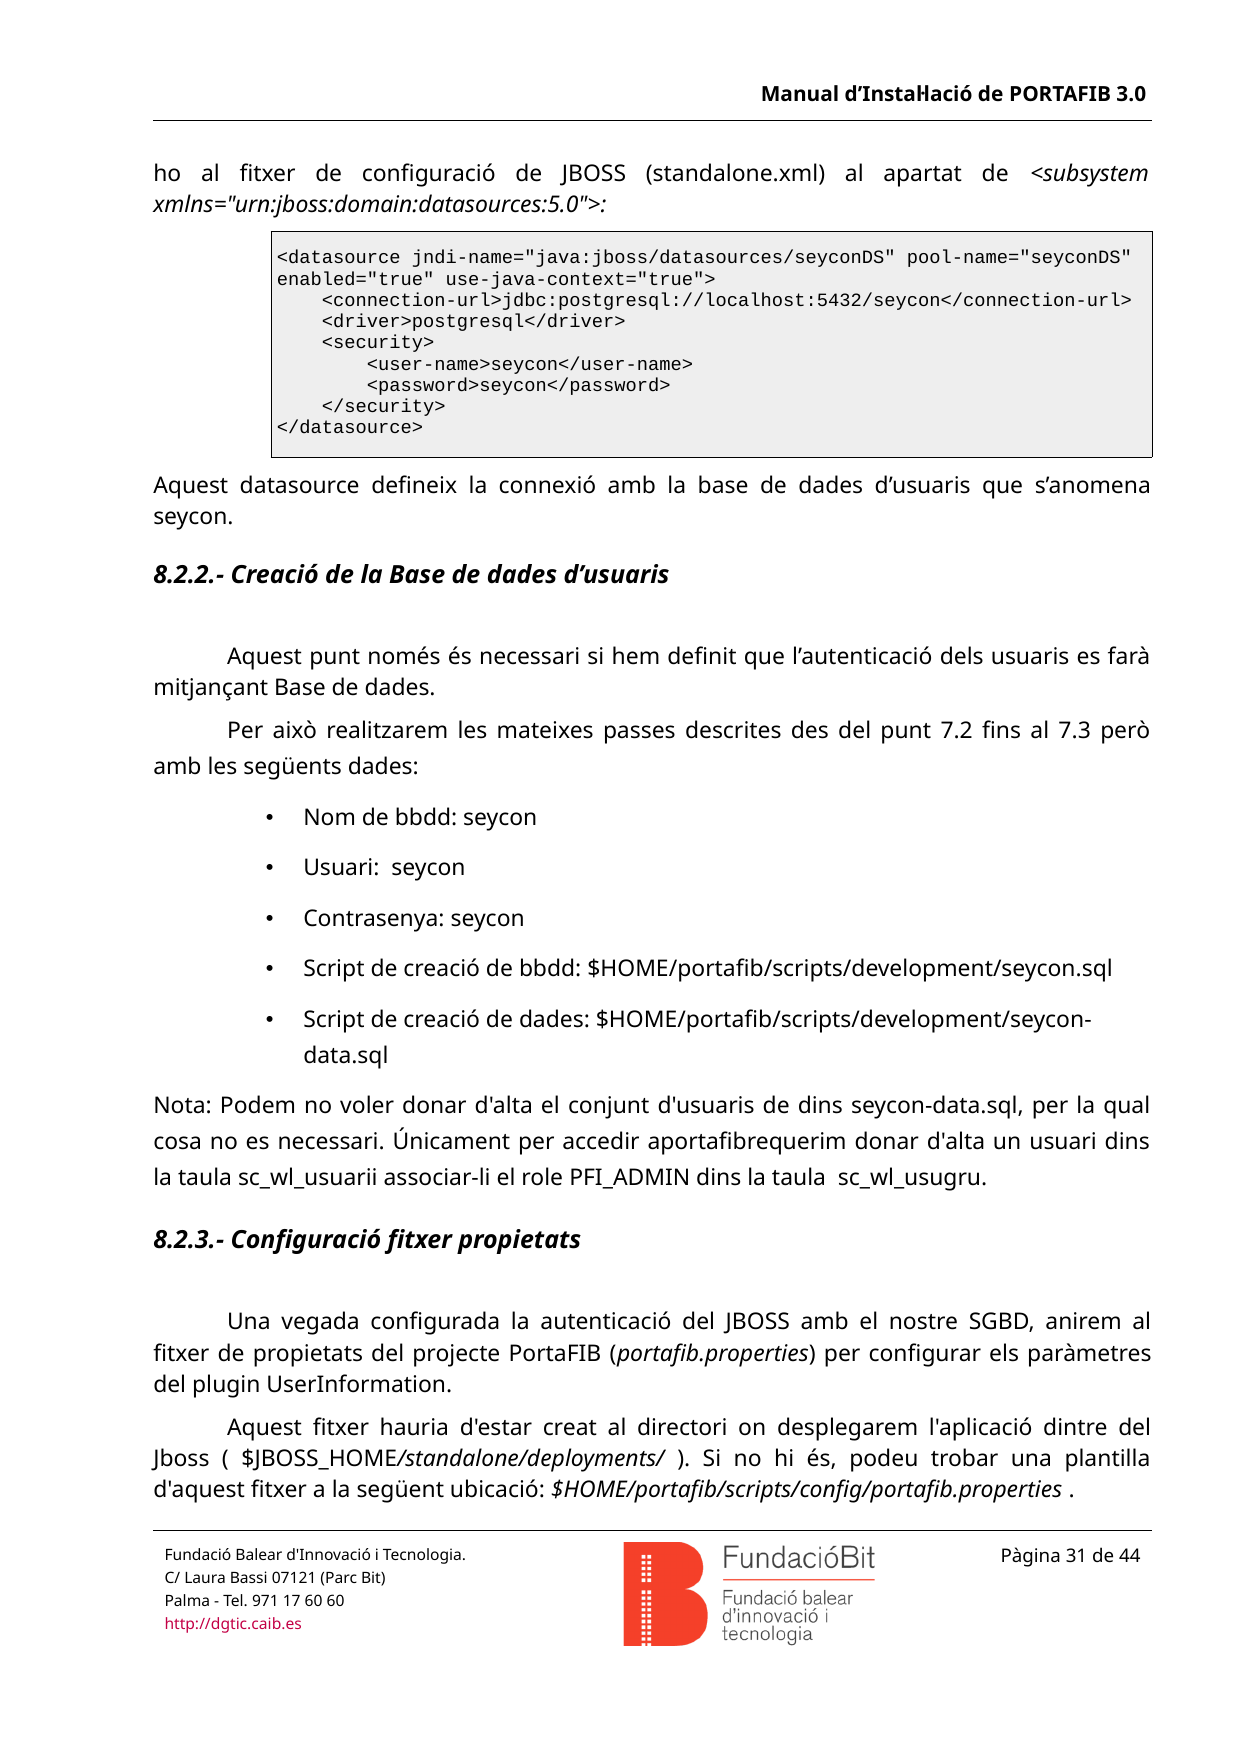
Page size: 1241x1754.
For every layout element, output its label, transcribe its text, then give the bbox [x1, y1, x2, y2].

text Nota: Podem no voler donar d'alta el conjunt d'usuaris de dins seycon-data.sql, per la qual cosa no es necessari. Únicament per accedir aportafibrequerim donar d'alta un usuari dins la taula sc_wl_usuarii associar-li el role PFI_ADMIN dins la taula sc_wl_usugru. [153, 1089, 1152, 1192]
text Aquest fitxer hauria d'estar creat al directori on desplegarem l'aplicació dintre del Jboss ( $JBOSS_HOME/standalone/deployments/ ). Si no hi és, podeu trobar una plantilla d'aquest fitxer a la següent ubicació: $HOME/portafib/scripts/config/portafib.properties . [153, 1411, 1152, 1504]
text Per això realitzarem les mateixes passes descrites des del punt 7.2 fins al 7.3 però amb les següents dades: [153, 714, 1152, 781]
subtitle Configuració fitxer propietats [153, 1222, 1152, 1256]
list Contrasenya: seycon [266, 902, 1152, 933]
list Script de creació de dades: $HOME/portafib/scripts/development/seycon-data.sql [266, 1003, 1152, 1070]
table_header <datasource jndi-name="java:jboss/datasources/seyconDS" pool-name="seyconDS" enabled="true" use-java-context="true"> <connection-url>jdbc:postgresql://localhost:5432/seycon</connection-url> <driver>postgresql</driver> <security> <user-name>seycon</user-name> <password>seycon</password> </security> </datasource> [272, 232, 1152, 457]
text Aquest punt només és necessari si hem definit que l’autenticació dels usuaris es farà mitjançant Base de dades. [153, 640, 1152, 702]
list Usuari: seycon [266, 851, 1152, 882]
subtitle Creació de la Base de dades d’usuaris [153, 556, 1152, 591]
text Aquest datasource defineix la connexió amb la base de dades d’usuaris que s’anomena seycon. [153, 469, 1152, 531]
list Script de creació de bbdd: $HOME/portafib/scripts/development/seycon.sql [266, 952, 1152, 983]
picture [623, 1542, 875, 1646]
text Una vegada configurada la autenticació del JBOSS amb el nostre SGBD, anirem al fitxer de propietats del projecte PortaFIB (portafib.properties) per configurar els paràmetres del plugin UserInformation. [153, 1305, 1152, 1399]
list Nom de bbdd: seycon [266, 801, 1152, 832]
text ho al fitxer de configuració de JBOSS (standalone.xml) al apartat de <subsystem xmlns="urn:jboss:domain:datasources:5.0">: [153, 156, 1152, 219]
